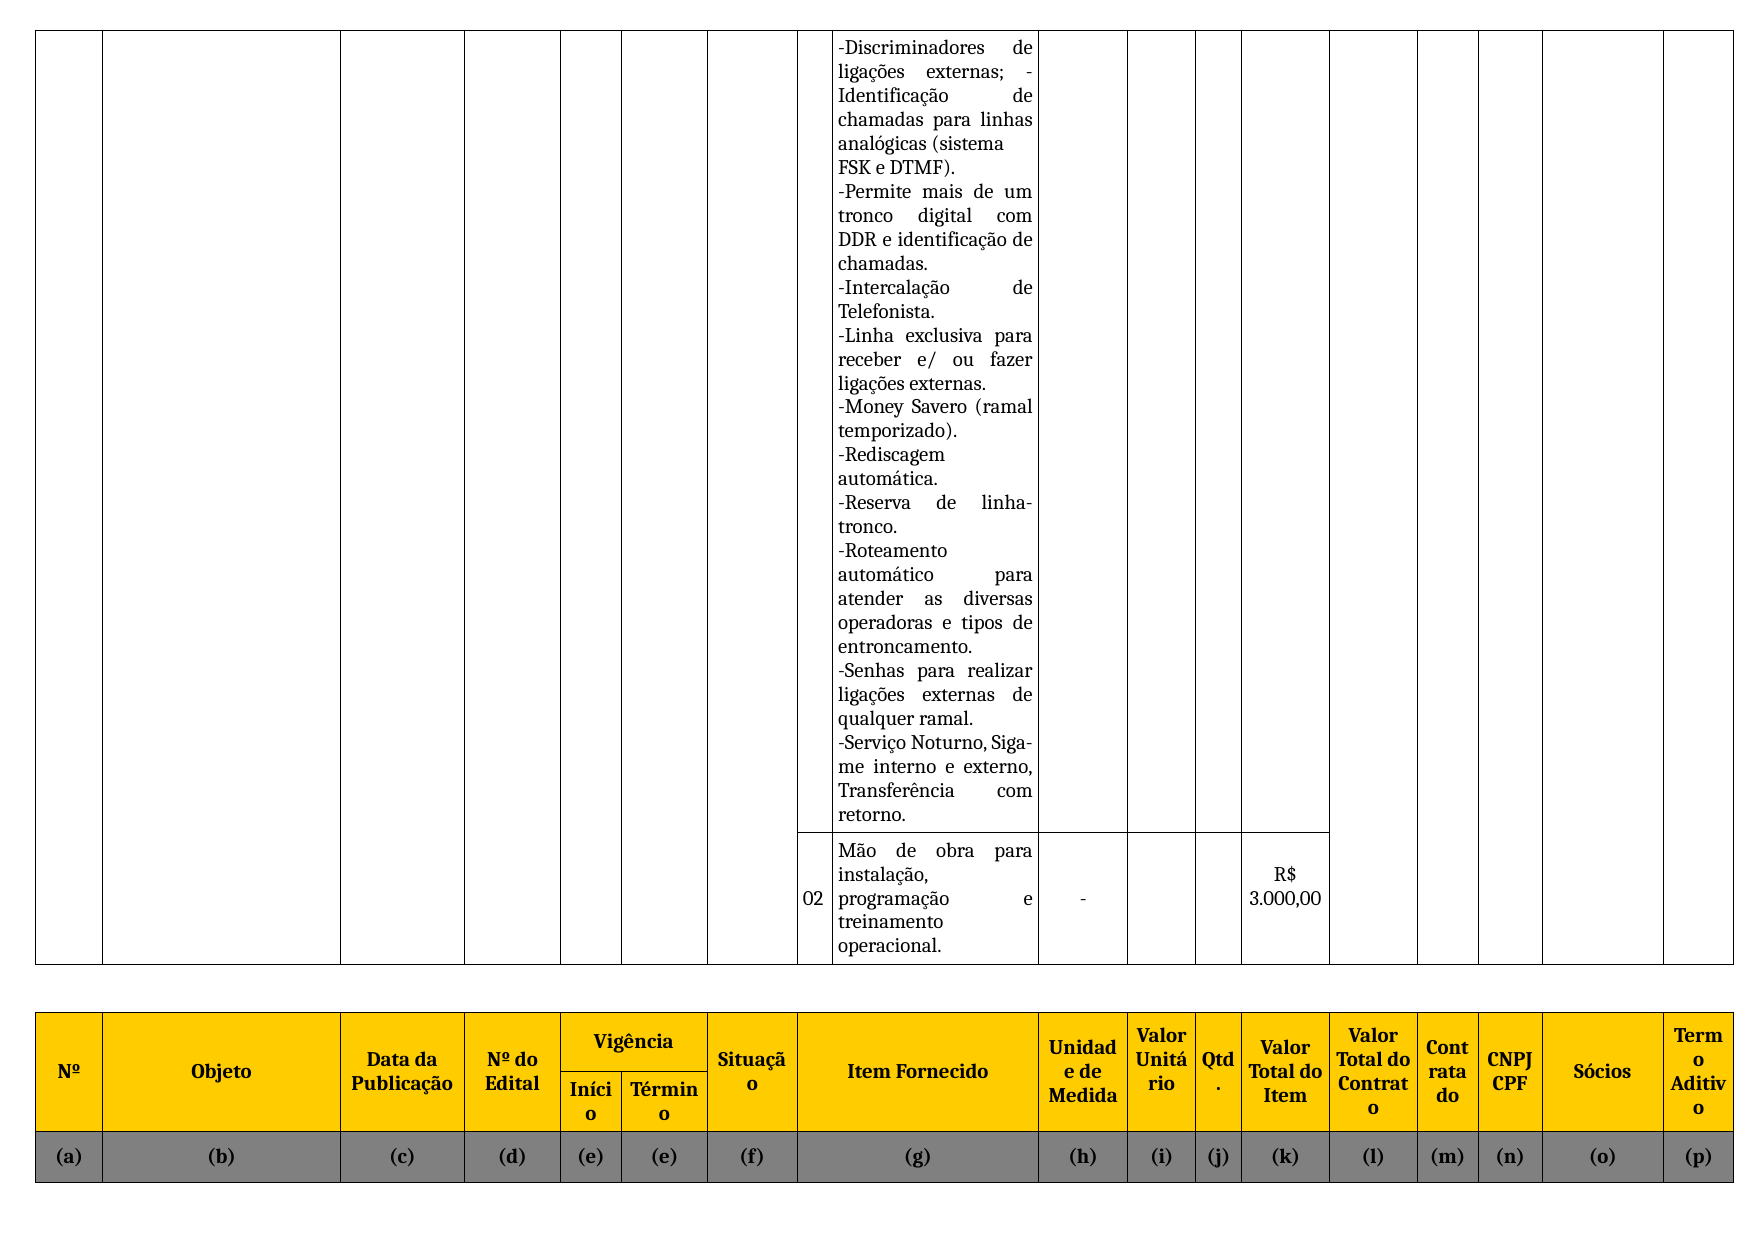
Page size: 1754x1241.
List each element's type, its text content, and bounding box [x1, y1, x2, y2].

table_header Vigência [561, 1013, 707, 1071]
table_header Data da Publicação [341, 1013, 464, 1131]
table_header Qtd. [1196, 1013, 1241, 1131]
table_cell [708, 31, 797, 964]
table_cell 02 [798, 833, 832, 964]
table_header Contratado [1418, 1013, 1478, 1131]
table_header Nº do Edital [465, 1013, 560, 1131]
table_cell [798, 31, 832, 832]
table_cell [622, 31, 707, 964]
table_cell [1418, 31, 1478, 964]
table_cell (m) [1418, 1132, 1478, 1182]
table_cell -Discriminadores de ligações externas; -Identificação de chamadas para linhas analógicas (sistema FSK e DTMF). -Permite mais de um tronco digital com DDR e identificação de chamadas. -Intercalação de Telefonista. -Linha exclusiva para receber e/ ou fazer ligações externas. -Money Savero (ramal temporizado). -Rediscagem automática. -Reserva de linha-tronco. -Roteamento automático para atender as diversas operadoras e tipos de entroncamento. -Senhas para realizar ligações externas de qualquer ramal. -Serviço Noturno, Siga-me interno e externo, Transferência com retorno. [833, 31, 1038, 832]
table_cell [1543, 31, 1663, 964]
table_cell Início [561, 1072, 621, 1131]
table_cell [1479, 31, 1542, 964]
table_cell [1196, 833, 1241, 964]
table_cell [36, 31, 102, 964]
table_header Sócios [1543, 1013, 1663, 1131]
table_cell (f) [708, 1132, 797, 1182]
table_cell [1242, 31, 1329, 832]
table_cell Término [622, 1072, 707, 1131]
table_cell [465, 31, 560, 964]
table_header Valor Total do Item [1242, 1013, 1329, 1131]
table_cell [103, 31, 340, 964]
table_cell (i) [1128, 1132, 1195, 1182]
table_cell R$ 3.000,00 [1242, 833, 1329, 964]
table_header Unidade de Medida [1039, 1013, 1127, 1131]
table_cell - [1196, 31, 1241, 832]
table_cell (g) [798, 1132, 1038, 1182]
table_cell [1128, 833, 1195, 964]
table_cell (e) [561, 1132, 621, 1182]
table_header Nº [36, 1013, 102, 1131]
table_cell (c) [341, 1132, 464, 1182]
table_header Valor Unitário [1128, 1013, 1195, 1131]
table_header Objeto [103, 1013, 340, 1131]
table_cell (e) [622, 1132, 707, 1182]
table_cell (p) [1664, 1132, 1733, 1182]
table_header Termo Aditivo [1664, 1013, 1733, 1131]
table_cell Mão de obra para instalação, programação e treinamento operacional. [833, 833, 1038, 964]
table_cell [561, 31, 621, 964]
table_cell (h) [1039, 1132, 1127, 1182]
table_cell (j) [1196, 1132, 1241, 1182]
table_header CNPJ CPF [1479, 1013, 1542, 1131]
table_cell (o) [1543, 1132, 1663, 1182]
table_cell (d) [465, 1132, 560, 1182]
table_cell - [1039, 31, 1127, 832]
table_cell (l) [1330, 1132, 1417, 1182]
table_cell - [1039, 833, 1127, 964]
table_cell [341, 31, 464, 964]
table_cell - [1128, 31, 1195, 832]
table_header Situação [708, 1013, 797, 1131]
table_cell (a) [36, 1132, 102, 1182]
table_cell (b) [103, 1132, 340, 1182]
table_header Item Fornecido [798, 1013, 1038, 1131]
table_cell [1330, 31, 1417, 964]
table_cell (n) [1479, 1132, 1542, 1182]
table_cell [1664, 31, 1733, 964]
table_header Valor Total do Contrato [1330, 1013, 1417, 1131]
table_cell (k) [1242, 1132, 1329, 1182]
